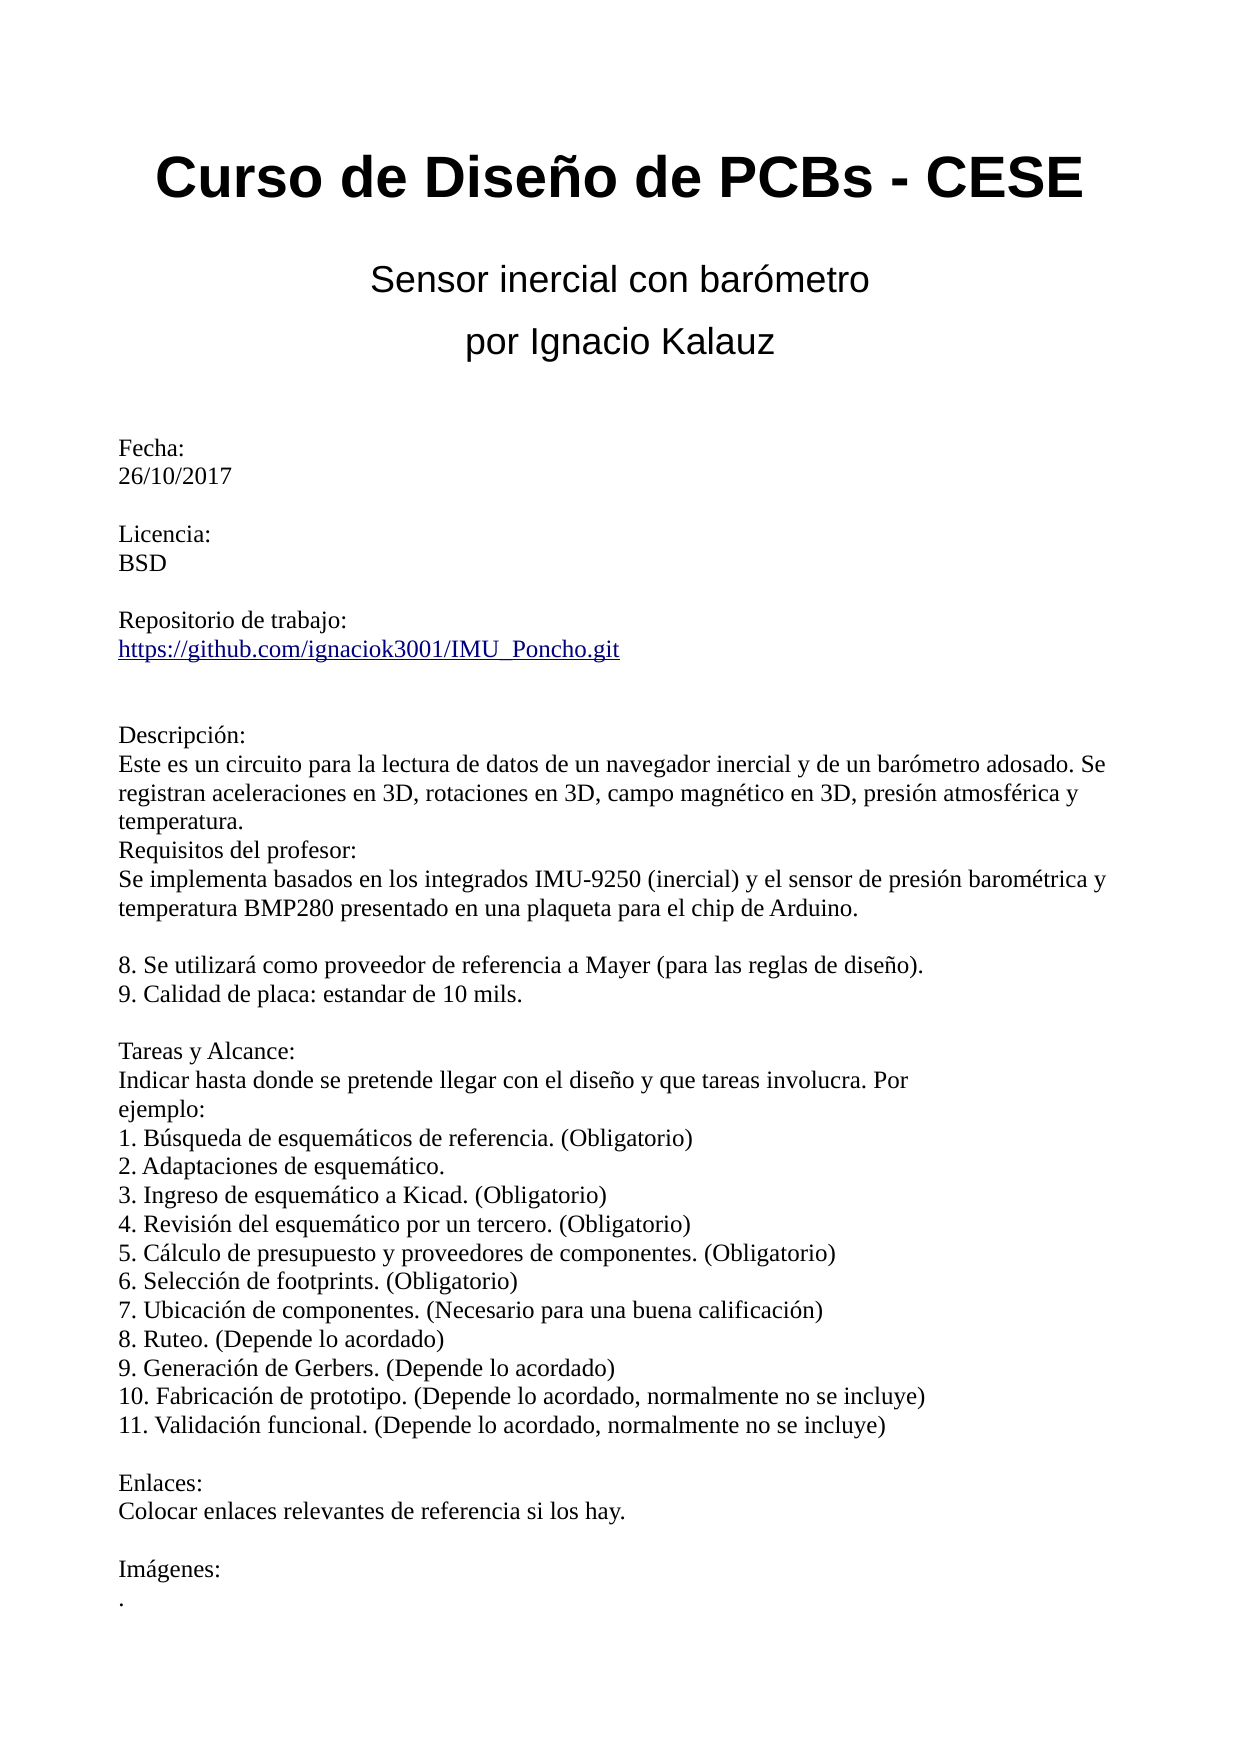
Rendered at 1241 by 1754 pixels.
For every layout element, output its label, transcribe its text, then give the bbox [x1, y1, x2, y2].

text 6. Selección de footprints. (Obligatorio) [118, 1266, 1122, 1295]
text BSD [118, 548, 1122, 576]
text Se implementa basados en los integrados IMU-9250 (inercial) y el sensor de presión barométrica y temperatura BMP280 presentado en una plaqueta para el chip de Arduino. [118, 864, 1122, 921]
subtitle Sensor inercial con barómetro [118, 258, 1122, 301]
text 8. Se utilizará como proveedor de referencia a Mayer (para las reglas de diseño). [118, 950, 1122, 979]
text 7. Ubicación de componentes. (Necesario para una buena calificación) [118, 1295, 1122, 1324]
text 1. Búsqueda de esquemáticos de referencia. (Obligatorio) [118, 1123, 1122, 1151]
text 3. Ingreso de esquemático a Kicad. (Obligatorio) [118, 1180, 1122, 1209]
text 8. Ruteo. (Depende lo acordado) [118, 1324, 1122, 1353]
text Colocar enlaces relevantes de referencia si los hay. [118, 1496, 1122, 1525]
text 2. Adaptaciones de esquemático. [118, 1151, 1122, 1180]
text Imágenes: [118, 1554, 1122, 1583]
text 26/10/2017 [118, 461, 1122, 490]
text Repositorio de trabajo: [118, 605, 1122, 634]
subtitle por Ignacio Kalauz [118, 319, 1122, 363]
text Licencia: [118, 519, 1122, 548]
text Enlaces: [118, 1468, 1122, 1496]
text Requisitos del profesor: [118, 835, 1122, 864]
text Este es un circuito para la lectura de datos de un navegador inercial y de un barómetro adosado. Se registran aceleraciones en 3D, rotaciones en 3D, campo magnético en 3D, presión atmosférica y temperatura. [118, 749, 1122, 835]
text 11. Validación funcional. (Depende lo acordado, normalmente no se incluye) [118, 1410, 1122, 1439]
text Fecha: [118, 433, 1122, 461]
text https://github.com/ignaciok3001/IMU_Poncho.git [118, 634, 1122, 663]
text . [118, 1583, 1122, 1611]
text 4. Revisión del esquemático por un tercero. (Obligatorio) [118, 1209, 1122, 1238]
text ejemplo: [118, 1094, 1122, 1123]
text Indicar hasta donde se pretende llegar con el diseño y que tareas involucra. Por [118, 1065, 1122, 1094]
title Curso de Diseño de PCBs - CESE [118, 143, 1122, 210]
text 5. Cálculo de presupuesto y proveedores de componentes. (Obligatorio) [118, 1238, 1122, 1266]
text 9. Generación de Gerbers. (Depende lo acordado) [118, 1353, 1122, 1381]
text Tareas y Alcance: [118, 1036, 1122, 1065]
text Descripción: [118, 720, 1122, 749]
text 10. Fabricación de prototipo. (Depende lo acordado, normalmente no se incluye) [118, 1381, 1122, 1410]
text 9. Calidad de placa: estandar de 10 mils. [118, 979, 1122, 1008]
